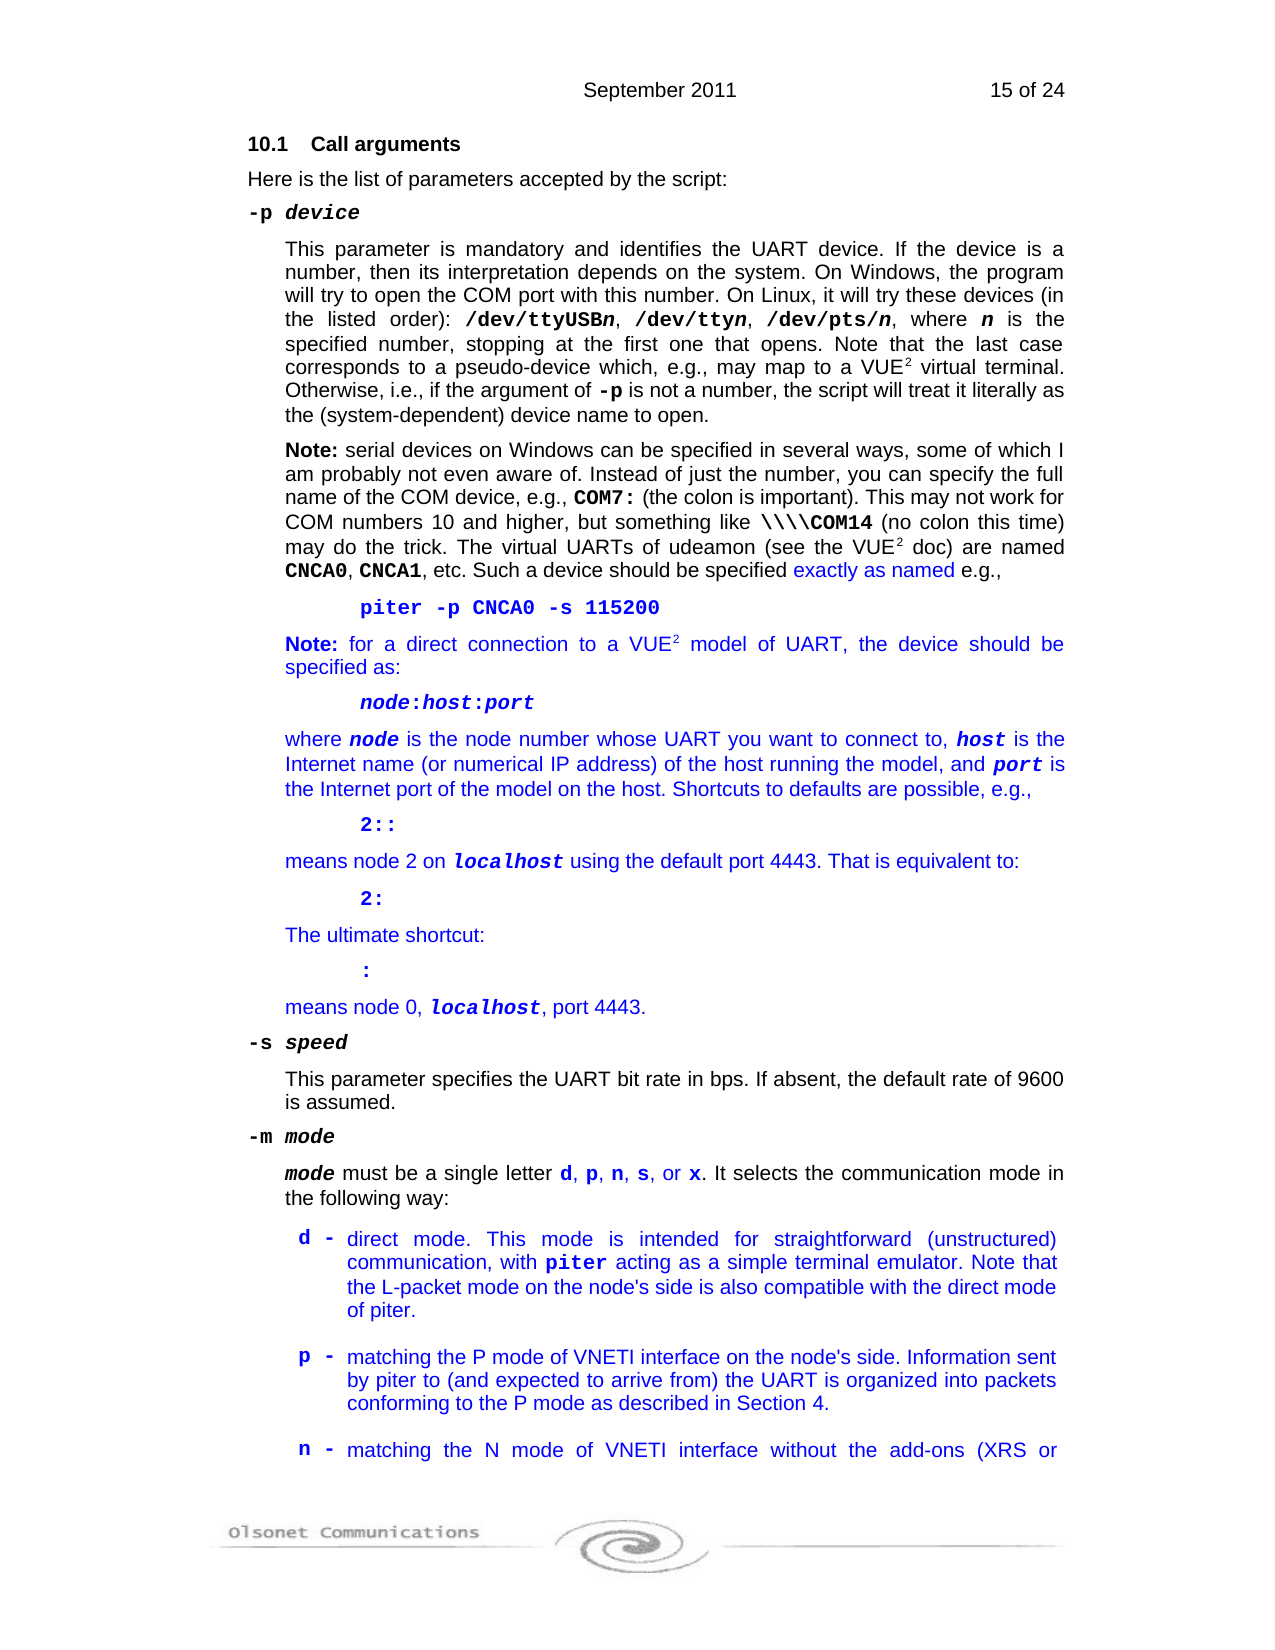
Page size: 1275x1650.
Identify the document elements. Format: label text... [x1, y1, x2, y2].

text : [285, 958, 1065, 984]
subtitle Call arguments [247, 132, 1065, 155]
text The ultimate shortcut: [285, 923, 1065, 947]
text where node is the node number whose UART you want to connect to, host is the Internet name (or numerical IP address) of the host running the model, and port is the Internet port of the model on the host. Shortcuts to defaults are possible, e.g., [285, 728, 1065, 801]
text This parameter is mandatory and identifies the UART device. If the device is a number, then its interpretation depends on the system. On Windows, the program will try to open the COM port with this number. On Linux, it will try these devices (in the listed order): /dev/ttyUSBn, /dev/ttyn, /dev/pts/n, where n is the specified number, stopping at the first one that opens. Note that the last case corresponds to a pseudo-device which, e.g., may map to a VUE2 virtual terminal. Otherwise, i.e., if the argument of -p is not a number, the script will treat it literally as the (system-dependent) device name to open. [285, 238, 1065, 427]
text means node 2 on localhost using the default port 4443. That is equivalent to: [285, 850, 1065, 875]
table_cell p - [285, 1340, 341, 1432]
text piter -p CNCA0 -s 115200 [285, 596, 1065, 621]
text Here is the list of parameters accepted by the script: [247, 167, 1065, 190]
table_cell matching the N mode of VNETI interface without the add-ons (XRS or [341, 1433, 1064, 1479]
text node:host:port [285, 691, 1065, 716]
text 2:: [285, 813, 1065, 838]
text means node 0, localhost, port 4443. [285, 995, 1065, 1021]
picture [210, 1504, 1065, 1596]
text 2: [285, 887, 1065, 912]
text Note: for a direct connection to a VUE2 model of UART, the device should be specified as: [285, 633, 1065, 679]
text -m mode [247, 1126, 1065, 1149]
text This parameter specifies the UART bit rate in bps. If absent, the default rate of 9600 is assumed. [285, 1068, 1065, 1114]
text -s speed [247, 1032, 1065, 1056]
table_cell n - [285, 1433, 341, 1479]
text Note: serial devices on Windows can be specified in several ways, some of which I am probably not even aware of. Instead of just the number, you can specify the full name of the COM device, e.g., COM7: (the colon is important). This may not work for COM numbers 10 and higher, but something like \\\\COM14 (no colon this time) may do the trick. The virtual UARTs of udeamon (see the VUE2 doc) are named CNCA0, CNCA1, etc. Such a device should be specified exactly as named e.g., [285, 439, 1065, 584]
text -p device [247, 202, 1065, 226]
table_header direct mode. This mode is intended for straightforward (unstructured) communication, with piter acting as a simple terminal emulator. Note that the L-packet mode on the node's side is also compatible with the direct mode of piter. [341, 1221, 1064, 1339]
table_header d - [285, 1221, 341, 1339]
table_cell matching the P mode of VNETI interface on the node's side. Information sent by piter to (and expected to arrive from) the UART is organized into packets conforming to the P mode as described in Section 4. [341, 1340, 1064, 1432]
text mode must be a single letter d, p, n, s, or x. It selects the communication mode in the following way: [285, 1161, 1065, 1210]
